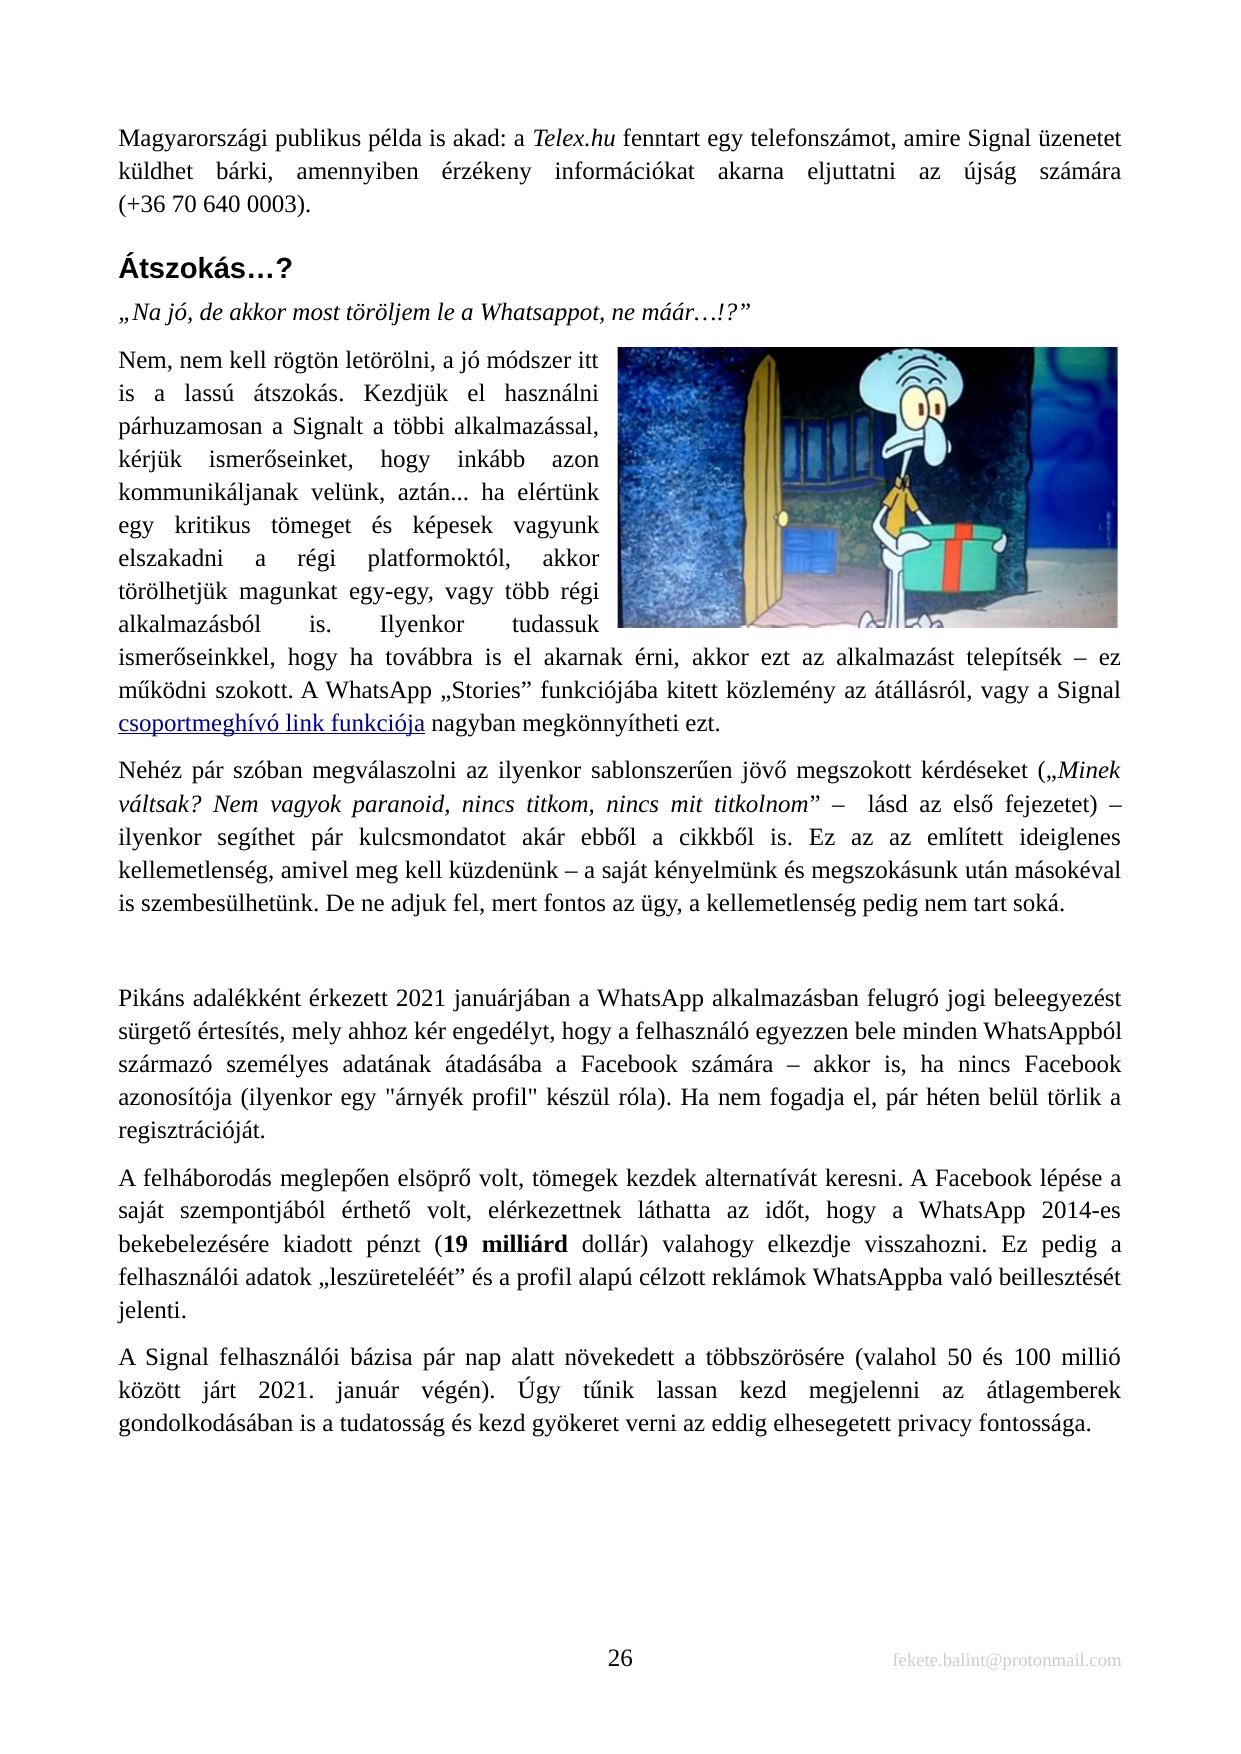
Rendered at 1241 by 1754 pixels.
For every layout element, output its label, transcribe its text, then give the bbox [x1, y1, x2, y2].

picture [1060, 347, 1104, 373]
subtitle Átszokás…? [118, 251, 1122, 285]
text A Signal felhasználói bázisa pár nap alatt növekedett a többszörösére (valahol 50 és 100 millió között járt 2021. január végén). Úgy tűnik lassan kezd megjelenni az átlagemberek gondolkodásában is a tudatosság és kezd gyökeret verni az eddig elhesegetett privacy fontossága. [118, 1342, 1122, 1437]
text Magyarországi publikus példa is akad: a Telex.hu fenntart egy telefonszámot, amire Signal üzenetet küldhet bárki, amennyiben érzékeny információkat akarna eljuttatni az újság számára (+36 70 640 0003). [118, 123, 1122, 218]
text Pikáns adalékként érkezett 2021 januárjában a WhatsApp alkalmazásban felugró jogi beleegyezést sürgető értesítés, mely ahhoz kér engedélyt, hogy a felhasználó egyezzen bele minden WhatsAppból származó személyes adatának átadásába a Facebook számára – akkor is, ha nincs Facebook azonosítója (ilyenkor egy "árnyék profil" készül róla). Ha nem fogadja el, pár héten belül törlik a regisztrációját. [118, 983, 1122, 1144]
picture [617, 347, 1118, 628]
text Nehéz pár szóban megválaszolni az ilyenkor sablonszerűen jövő megszokott kérdéseket („Minek váltsak? Nem vagyok paranoid, nincs titkom, nincs mit titkolnom” – lásd az első fejezetet) – ilyenkor segíthet pár kulcsmondatot akár ebből a cikkből is. Ez az az említett ideiglenes kellemetlenség, amivel meg kell küzdenünk – a saját kényelmünk és megszokásunk után másokéval is szembesülhetünk. De ne adjuk fel, mert fontos az ügy, a kellemetlenség pedig nem tart soká. [118, 756, 1122, 916]
text „Na jó, de akkor most töröljem le a Whatsappot, ne máár…!?” [118, 297, 1122, 326]
text A felháborodás meglepően elsöprő volt, tömegek kezdek alternatívát keresni. A Facebook lépése a saját szempontjából érthető volt, elérkezettnek láthatta az időt, hogy a WhatsApp 2014-es bekebelezésére kiadott pénzt (19 milliárd dollár) valahogy elkezdje visszahozni. Ez pedig a felhasználói adatok „leszüreteléét” és a profil alapú célzott reklámok WhatsAppba való beillesztését jelenti. [118, 1163, 1122, 1323]
text Nem, nem kell rögtön letörölni, a jó módszer itt is a lassú átszokás. Kezdjük el használni párhuzamosan a Signalt a többi alkalmazással, kérjük ismerőseinket, hogy inkább azon kommunikáljanak velünk, aztán... ha elértünk egy kritikus tömeget és képesek vagyunk elszakadni a régi platformoktól, akkor törölhetjük magunkat egy-egy, vagy több régi alkalmazásból is. Ilyenkor tudassuk ismerőseinkkel, hogy ha továbbra is el akarnak érni, akkor ezt az alkalmazást telepítsék – ez működni szokott. A WhatsApp „Stories” funkciójába kitett közlemény az átállásról, vagy a Signal csoportmeghívó link funkciója nagyban megkönnyítheti ezt. [118, 345, 1122, 737]
